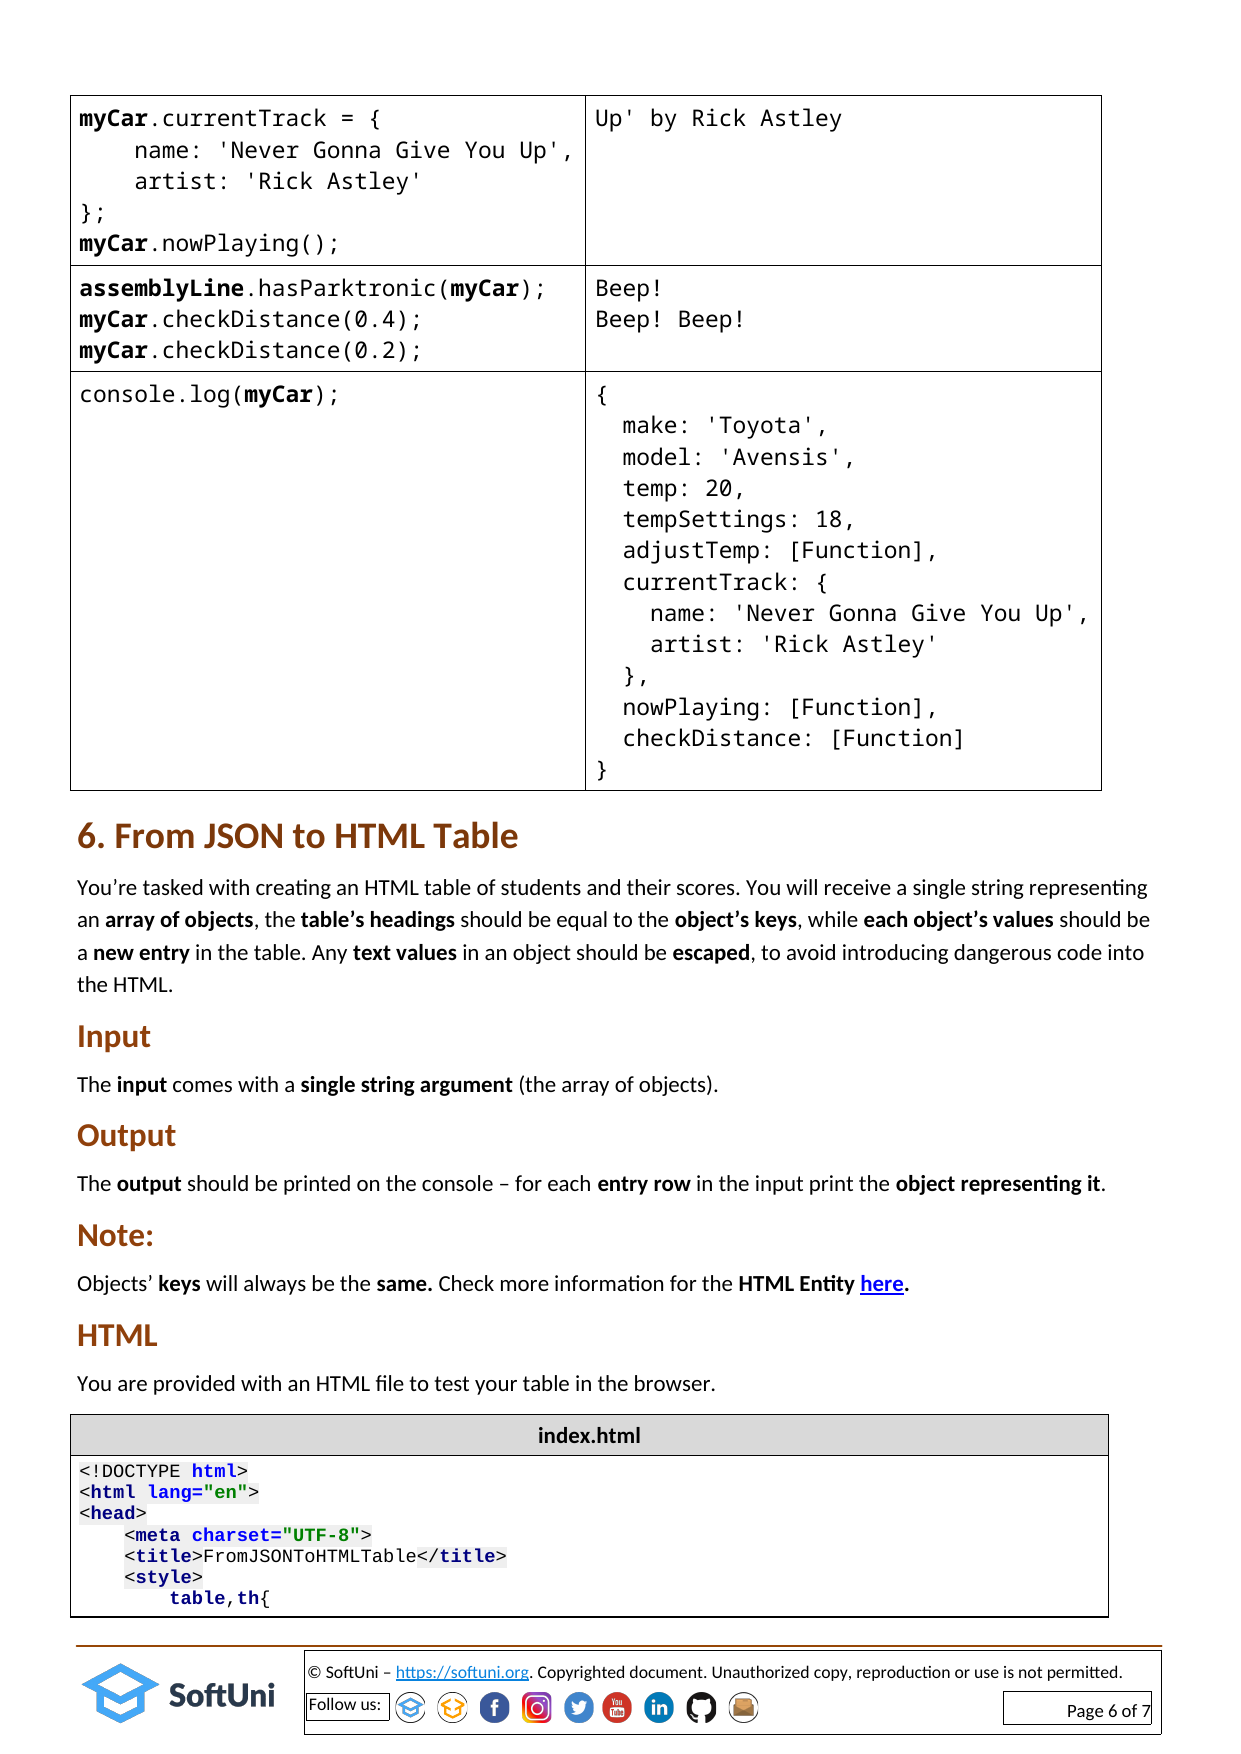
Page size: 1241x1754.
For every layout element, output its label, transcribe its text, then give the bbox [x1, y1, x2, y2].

subtitle Note: [77, 1214, 1163, 1255]
picture [75, 1658, 281, 1729]
picture [564, 1692, 594, 1723]
subtitle HTML [77, 1314, 1163, 1355]
table_cell Beep! Beep! Beep! [586, 266, 1101, 371]
text You are provided with an HTML file to test your table in the browser. [77, 1369, 1163, 1397]
picture [437, 1692, 468, 1723]
subtitle From JSON to HTML Table [77, 812, 1163, 858]
picture [658, 1705, 667, 1714]
table_cell assemblyLine.hasParktronic(myCar); myCar.checkDistance(0.4); myCar.checkDistance(0.2); [71, 266, 585, 371]
text You’re tasked with creating an HTML table of students and their scores. You will receive a single string representing an array of objects, the table’s headings should be equal to the object’s keys, while each object’s values should be a new entry in the table. Any text values in an object should be escaped, to avoid introducing dangerous code into the HTML. [77, 873, 1163, 998]
picture [644, 1714, 653, 1723]
picture [395, 1692, 425, 1723]
table_cell { make: 'Toyota', model: 'Avensis', temp: 20, tempSettings: 18, adjustTemp: [Function], currentTrack: { name: 'Never Gonna Give You Up', artist: 'Rick Astley' }, nowPlaying: [Function], checkDistance: [Function] } [586, 372, 1101, 790]
picture [686, 1692, 717, 1723]
subtitle Input [77, 1014, 1163, 1055]
picture [728, 1692, 759, 1723]
table_cell myCar.currentTrack = { name: 'Never Gonna Give You Up', artist: 'Rick Astley' }; myCar.nowPlaying(); [71, 96, 585, 264]
subtitle Output [77, 1114, 1163, 1155]
picture [665, 1692, 674, 1701]
table_cell Up' by Rick Astley [586, 96, 1101, 264]
table_cell console.log(myCar); [71, 372, 585, 790]
table_header index.html [71, 1415, 1108, 1455]
picture [522, 1692, 552, 1723]
picture [602, 1692, 632, 1723]
text The input comes with a single string argument (the array of objects). [77, 1070, 1163, 1098]
text Objects’ keys will always be the same. Check more information for the HTML Entity here. [77, 1269, 1163, 1297]
table_cell <!DOCTYPE html> <html lang="en"> <head> <meta charset="UTF-8"> <title>FromJSONToHTMLTable</title> <style> table,th{ [71, 1456, 1108, 1616]
text The output should be printed on the console – for each entry row in the input print the object representing it. [77, 1169, 1163, 1197]
picture [644, 1692, 653, 1701]
picture [480, 1692, 510, 1723]
picture [665, 1714, 674, 1723]
